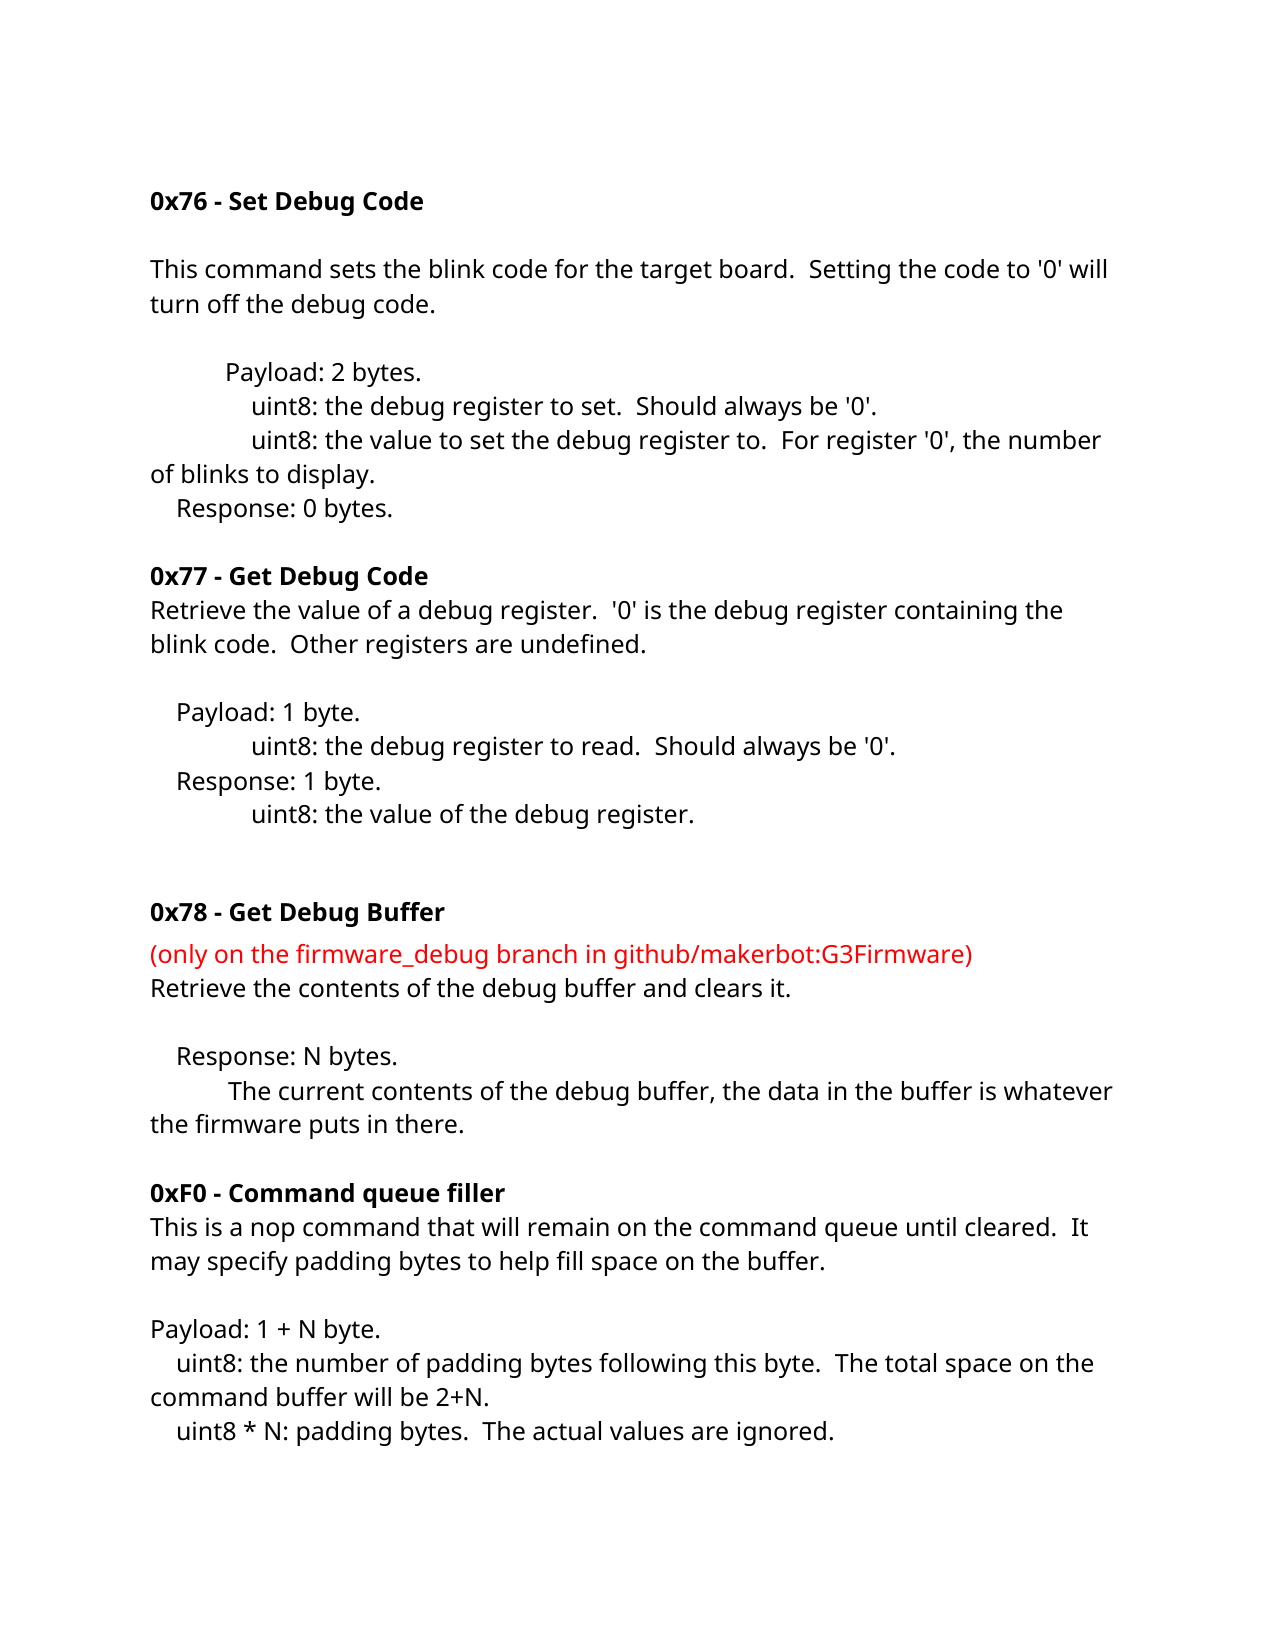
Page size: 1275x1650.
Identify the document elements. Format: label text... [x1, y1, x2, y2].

text (only on the firmware_debug branch in github/makerbot:G3Firmware) [150, 937, 1125, 971]
text Retrieve the contents of the debug buffer and clears it. [150, 971, 1125, 1005]
subtitle 0x77 - Get Debug Code [150, 559, 1125, 593]
text Payload: 1 byte. [150, 695, 1125, 729]
text Payload: 2 bytes. [150, 354, 1125, 388]
text Response: N bytes. [150, 1039, 1125, 1073]
text This command sets the blink code for the target board. Setting the code to '0' will turn off the debug code. [150, 252, 1125, 320]
text uint8: the value to set the debug register to. For register '0', the number of blinks to display. [150, 422, 1125, 491]
text uint8: the debug register to set. Should always be '0'. [150, 388, 1125, 422]
text Retrieve the value of a debug register. '0' is the debug register containing the blink code. Other registers are undefined. [150, 593, 1125, 661]
text The current contents of the debug buffer, the data in the buffer is whatever the firmware puts in there. [150, 1073, 1125, 1141]
text Payload: 1 + N byte. [150, 1312, 1125, 1346]
text Response: 1 byte. [150, 763, 1125, 797]
subtitle 0x78 - Get Debug Buffer [150, 894, 1125, 928]
text uint8 * N: padding bytes. The actual values are ignored. [150, 1414, 1125, 1448]
subtitle 0xF0 - Command queue filler [150, 1175, 1125, 1209]
text uint8: the value of the debug register. [150, 797, 1125, 831]
subtitle 0x76 - Set Debug Code [150, 184, 1125, 218]
text This is a nop command that will remain on the command queue until cleared. It may specify padding bytes to help fill space on the buffer. [150, 1209, 1125, 1277]
text uint8: the debug register to read. Should always be '0'. [150, 729, 1125, 763]
text Response: 0 bytes. [150, 491, 1125, 525]
text uint8: the number of padding bytes following this byte. The total space on the command buffer will be 2+N. [150, 1346, 1125, 1414]
